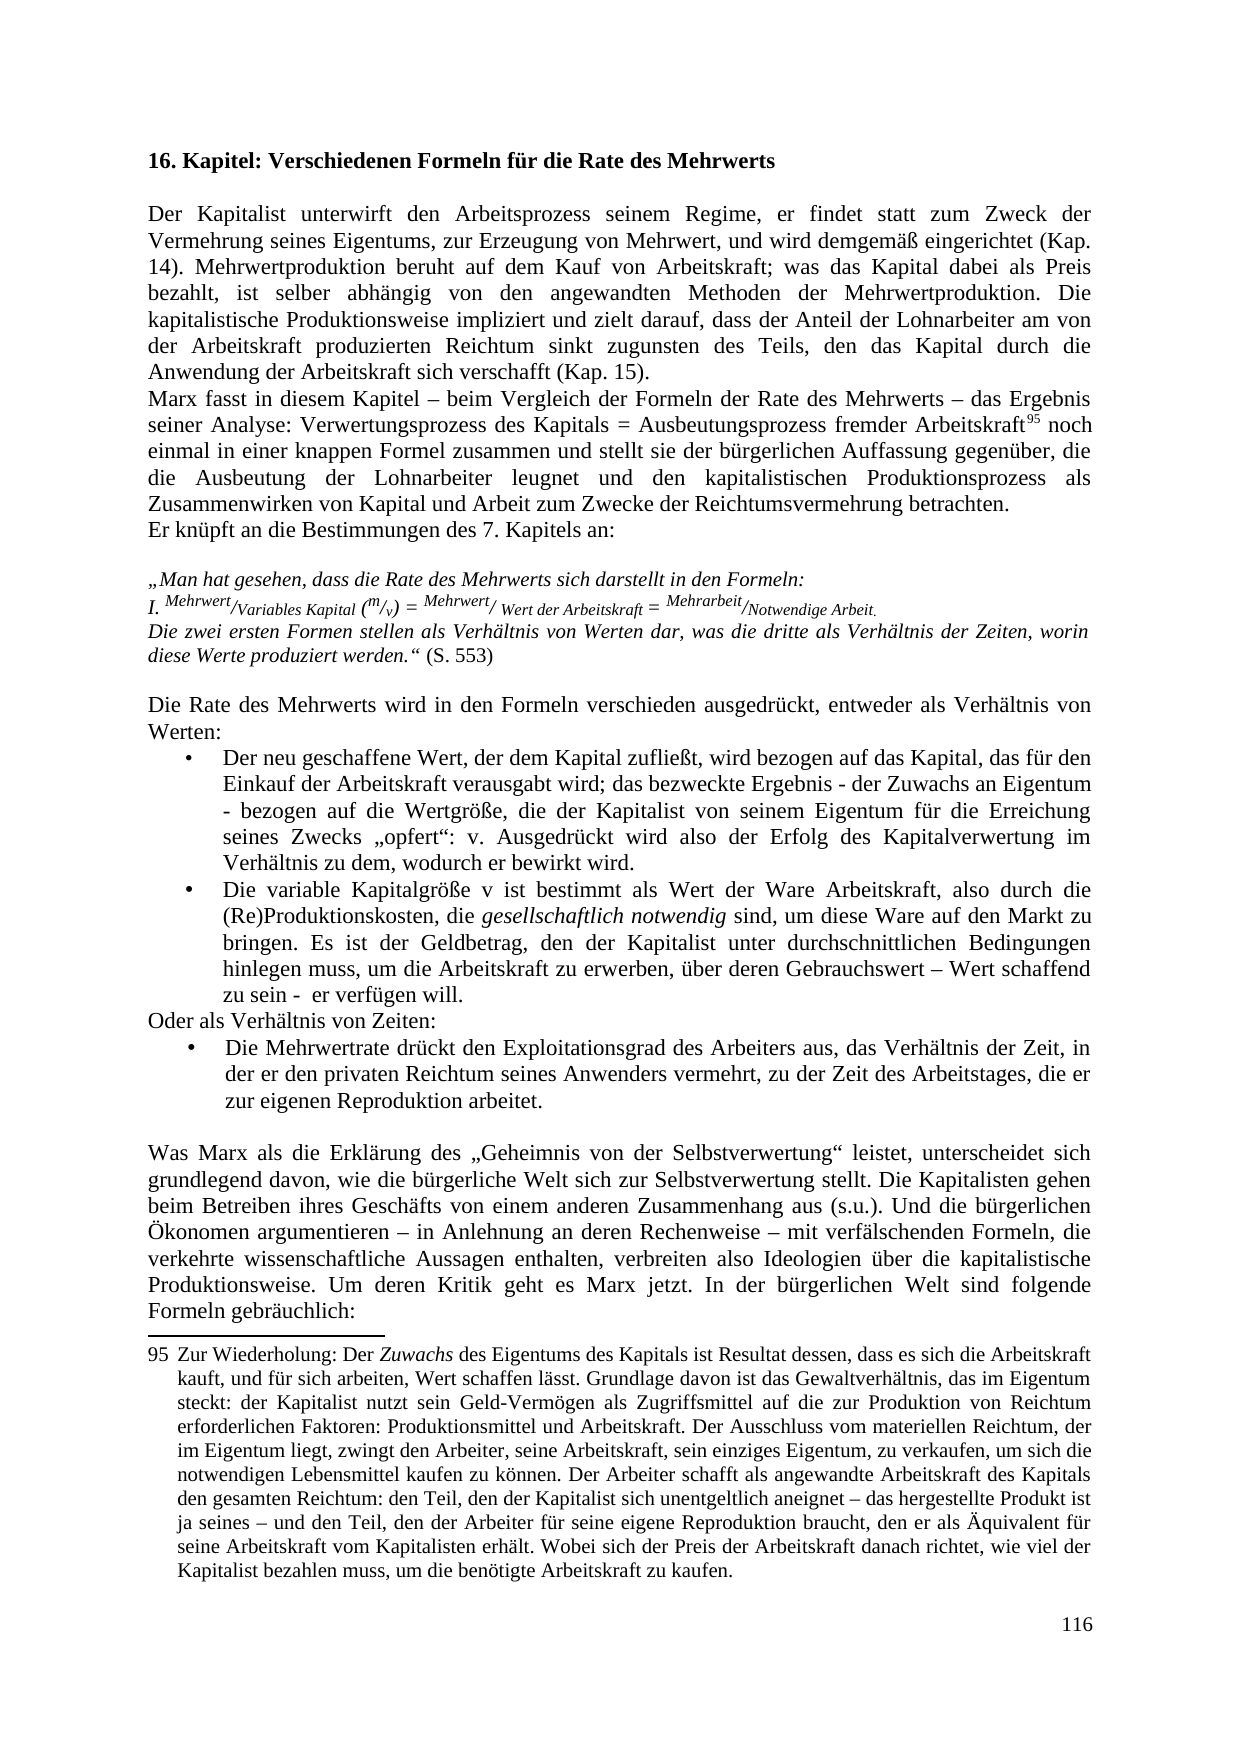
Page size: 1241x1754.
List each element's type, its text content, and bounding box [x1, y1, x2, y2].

list Die Mehrwertrate drückt den Exploitationsgrad des Arbeiters aus, das Verhältnis der Zeit, in der er den privaten Reichtum seines Anwenders vermehrt, zu der Zeit des Arbeitstages, die er zur eigenen Reproduktion arbeitet. [187, 1034, 1093, 1113]
text Der Kapitalist unterwirft den Arbeitsprozess seinem Regime, er findet statt zum Zweck der Vermehrung seines Eigentums, zur Erzeugung von Mehrwert, und wird demgemäß eingerichtet (Kap. 14). Mehrwertproduktion beruht auf dem Kauf von Arbeitskraft; was das Kapital dabei als Preis bezahlt, ist selber abhängig von den angewandten Methoden der Mehrwertproduktion. Die kapitalistische Produktionsweise impliziert und zielt darauf, dass der Anteil der Lohnarbeiter am von der Arbeitskraft produzierten Reichtum sinkt zugunsten des Teils, den das Kapital durch die Anwendung der Arbeitskraft sich verschafft (Kap. 15). [148, 200, 1093, 385]
text Marx fasst in diesem Kapitel – beim Vergleich der Formeln der Rate des Mehrwerts – das Ergebnis seiner Analyse: Verwertungsprozess des Kapitals = Ausbeutungsprozess fremder Arbeitskraft noch einmal in einer knappen Formel zusammen und stellt sie der bürgerlichen Auffassung gegenüber, die die Ausbeutung der Lohnarbeiter leugnet und den kapitalistischen Produktionsprozess als Zusammenwirken von Kapital und Arbeit zum Zwecke der Reichtumsvermehrung betrachten. [148, 385, 1093, 517]
text Zur Wiederholung: Der Zuwachs des Eigentums des Kapitals ist Resultat dessen, dass es sich die Arbeitskraft kauft, und für sich arbeiten, Wert schaffen lässt. Grundlage davon ist das Gewaltverhältnis, das im Eigentum steckt: der Kapitalist nutzt sein Geld-Vermögen als Zugriffsmittel auf die zur Produktion von Reichtum erforderlichen Faktoren: Produktionsmittel und Arbeitskraft. Der Ausschluss vom materiellen Reichtum, der im Eigentum liegt, zwingt den Arbeiter, seine Arbeitskraft, sein einziges Eigentum, zu verkaufen, um sich die notwendigen Lebensmittel kaufen zu können. Der Arbeiter schafft als angewandte Arbeitskraft des Kapitals den gesamten Reichtum: den Teil, den der Kapitalist sich unentgeltlich aneignet – das hergestellte Produkt ist ja seines – und den Teil, den der Arbeiter für seine eigene Reproduktion braucht, den er als Äquivalent für seine Arbeitskraft vom Kapitalisten erhält. Wobei sich der Preis der Arbeitskraft danach richtet, wie viel der Kapitalist bezahlen muss, um die benötigte Arbeitskraft zu kaufen. [148, 1342, 1093, 1582]
text Die Rate des Mehrwerts wird in den Formeln verschieden ausgedrückt, entweder als Verhältnis von Werten: [148, 691, 1093, 744]
text I. Mehrwert/Variables Kapital (m/v) = Mehrwert/ Wert der Arbeitskraft = Mehrarbeit/Notwendige Arbeit. [148, 591, 1093, 619]
text „Man hat gesehen, dass die Rate des Mehrwerts sich darstellt in den Formeln: [148, 567, 1093, 591]
text 16. Kapitel: Verschiedenen Formeln für die Rate des Mehrwerts [148, 148, 1093, 174]
list Die variable Kapitalgröße v ist bestimmt als Wert der Ware Arbeitskraft, also durch die (Re)Produktionskosten, die gesellschaftlich notwendig sind, um diese Ware auf den Markt zu bringen. Es ist der Geldbetrag, den der Kapitalist unter durchschnittlichen Bedingungen hinlegen muss, um die Arbeitskraft zu erwerben, über deren Gebrauchswert – Wert schaffend zu sein - er verfügen will. [185, 876, 1093, 1008]
text Er knüpft an die Bestimmungen des 7. Kapitels an: [148, 517, 1093, 543]
list Der neu geschaffene Wert, der dem Kapital zufließt, wird bezogen auf das Kapital, das für den Einkauf der Arbeitskraft verausgabt wird; das bezweckte Ergebnis - der Zuwachs an Eigentum - bezogen auf die Wertgröße, die der Kapitalist von seinem Eigentum für die Erreichung seines Zwecks „opfert“: v. Ausgedrückt wird also der Erfolg des Kapitalverwertung im Verhältnis zu dem, wodurch er bewirkt wird. [185, 744, 1093, 876]
text Was Marx als die Erklärung des „Geheimnis von der Selbstverwertung“ leistet, unterscheidet sich grundlegend davon, wie die bürgerliche Welt sich zur Selbstverwertung stellt. Die Kapitalisten gehen beim Betreiben ihres Geschäfts von einem anderen Zusammenhang aus (s.u.). Und die bürgerlichen Ökonomen argumentieren – in Anlehnung an deren Rechenweise – mit verfälschenden Formeln, die verkehrte wissenschaftliche Aussagen enthalten, verbreiten also Ideologien über die kapitalistische Produktionsweise. Um deren Kritik geht es Marx jetzt. In der bürgerlichen Welt sind folgende Formeln gebräuchlich: [148, 1139, 1093, 1324]
text Die zwei ersten Formen stellen als Verhältnis von Werten dar, was die dritte als Verhältnis der Zeiten, worin diese Werte produziert werden.“ (S. 553) [148, 619, 1093, 667]
text Oder als Verhältnis von Zeiten: [148, 1008, 1093, 1034]
